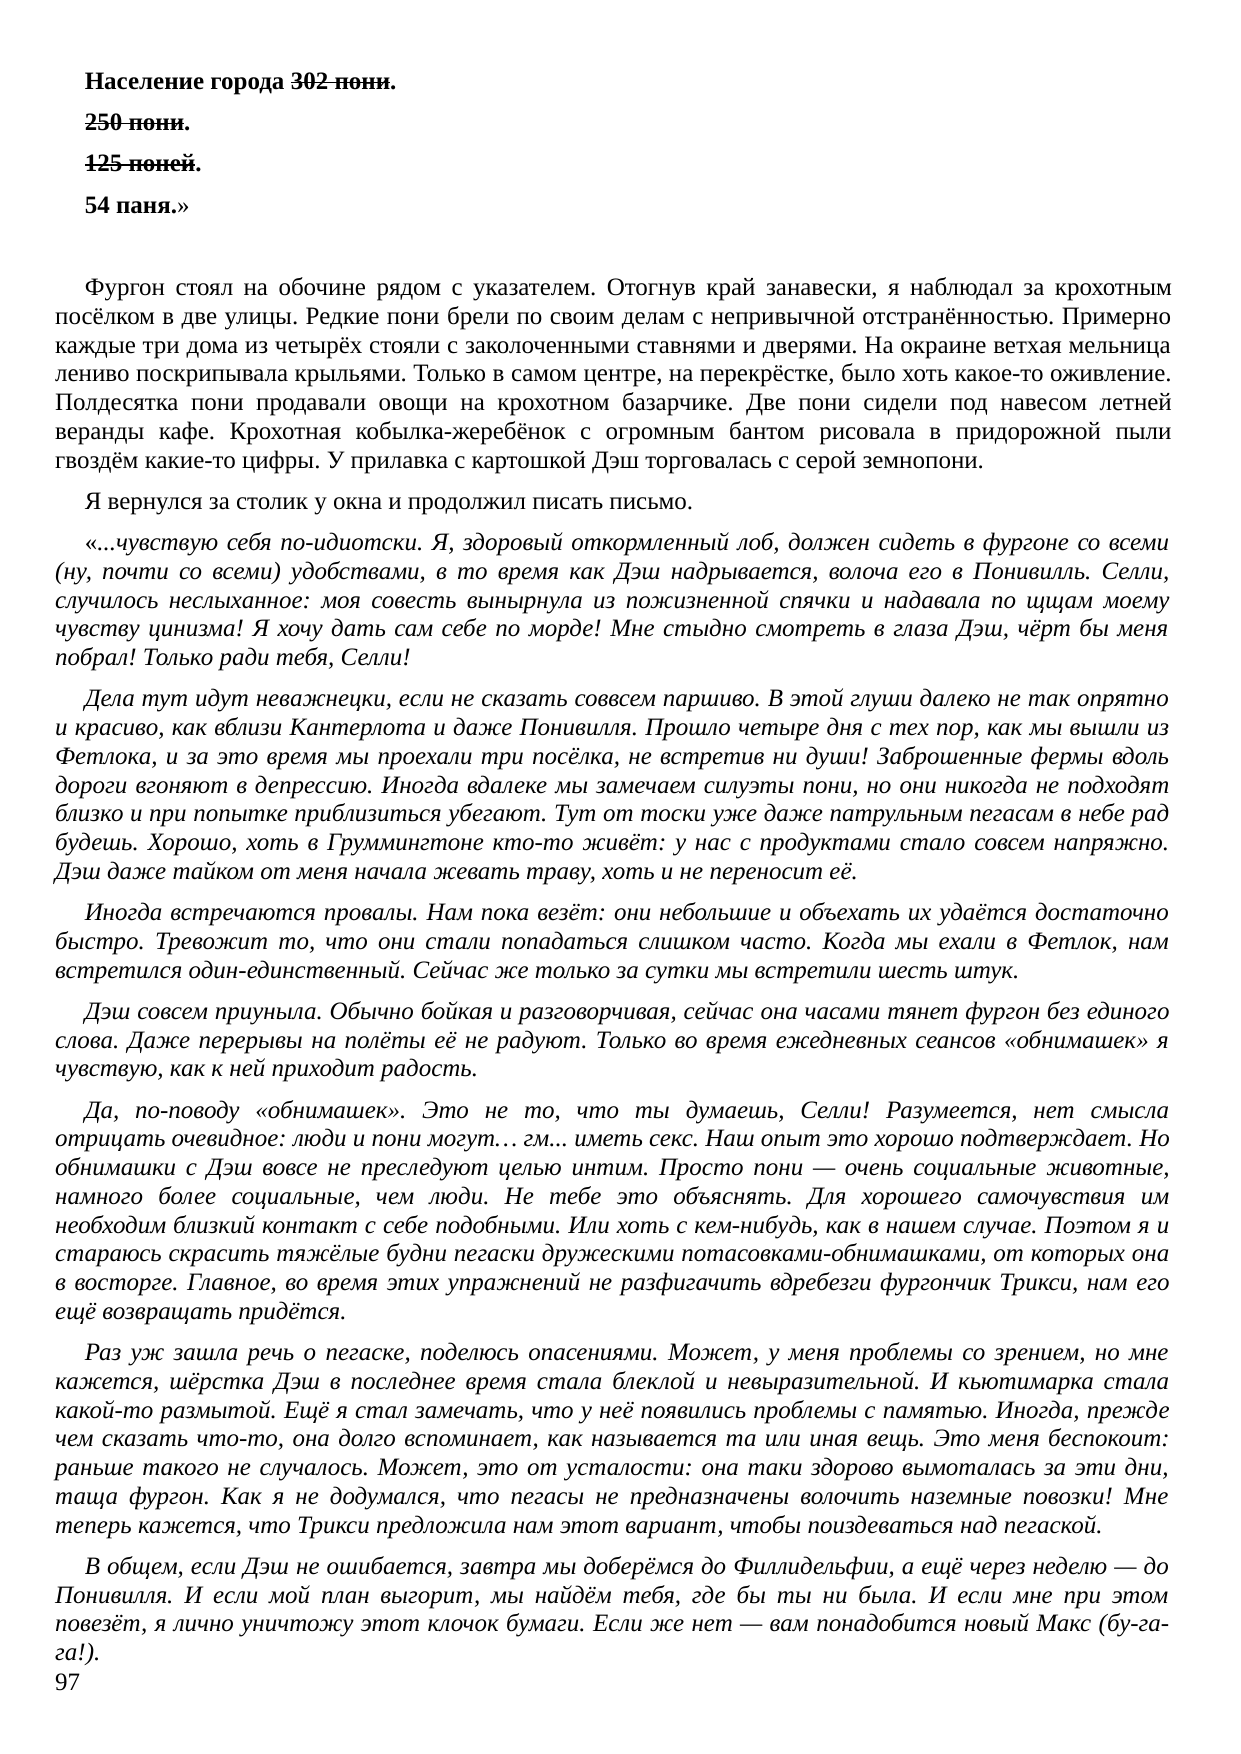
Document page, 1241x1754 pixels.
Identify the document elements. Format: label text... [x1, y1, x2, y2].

text 250 пони. [55, 107, 1173, 136]
text В общем, если Дэш не ошибается, завтра мы доберёмся до Филлидельфии, а ещё через неделю — до Понивилля. И если мой план выгорит, мы найдём тебя, где бы ты ни была. И если мне при этом повезёт, я лично уничтожу этот клочок бумаги. Если же нет — вам понадобится новый Макс (бу-га-га!). [55, 1551, 1173, 1666]
text 54 паня.» [55, 190, 1173, 218]
text Население города 302 пони. [55, 66, 1173, 95]
text Иногда встречаются провалы. Нам пока везёт: они небольшие и объехать их удаётся достаточно быстро. Тревожит то, что они стали попадаться слишком часто. Когда мы ехали в Фетлок, нам встретился один-единственный. Сейчас же только за сутки мы встретили шесть штук. [55, 897, 1173, 983]
text Фургон стоял на обочине рядом с указателем. Отогнув край занавески, я наблюдал за крохотным посёлком в две улицы. Редкие пони брели по своим делам с непривычной отстранённостью. Примерно каждые три дома из четырёх стояли с заколоченными ставнями и дверями. На окраине ветхая мельница лениво поскрипывала крыльями. Только в самом центре, на перекрёстке, было хоть какое-то оживление. Полдесятка пони продавали овощи на крохотном базарчике. Две пони сидели под навесом летней веранды кафе. Крохотная кобылка-жеребёнок с огромным бантом рисовала в придорожной пыли гвоздём какие-то цифры. У прилавка с картошкой Дэш торговалась с серой земнопони. [55, 272, 1173, 473]
text «...чувствую себя по-идиотски. Я, здоровый откормленный лоб, должен сидеть в фургоне со всеми (ну, почти со всеми) удобствами, в то время как Дэш надрывается, волоча его в Понивилль. Селли, случилось неслыханное: моя совесть вынырнула из пожизненной спячки и надавала по щщам моему чувству цинизма! Я хочу дать сам себе по морде! Мне стыдно смотреть в глаза Дэш, чёрт бы меня побрал! Только ради тебя, Селли! [55, 527, 1173, 671]
text Раз уж зашла речь о пегаске, поделюсь опасениями. Может, у меня проблемы со зрением, но мне кажется, шёрстка Дэш в последнее время стала блеклой и невыразительной. И кьютимарка стала какой-то размытой. Ещё я стал замечать, что у неё появились проблемы с памятью. Иногда, прежде чем сказать что-то, она долго вспоминает, как называется та или иная вещь. Это меня беспокоит: раньше такого не случалось. Может, это от усталости: она таки здорово вымоталась за эти дни, таща фургон. Как я не додумался, что пегасы не предназначены волочить наземные повозки! Мне теперь кажется, что Трикси предложила нам этот вариант, чтобы поиздеваться над пегаской. [55, 1337, 1173, 1538]
text 125 поней. [55, 148, 1173, 177]
text Дела тут идут неважнецки, если не сказать соввсем паршиво. В этой глуши далеко не так опрятно и красиво, как вблизи Кантерлота и даже Понивилля. Прошло четыре дня с тех пор, как мы вышли из Фетлока, и за это время мы проехали три посёлка, не встретив ни души! Заброшенные фермы вдоль дороги вгоняют в депрессию. Иногда вдалеке мы замечаем силуэты пони, но они никогда не подходят близко и при попытке приблизиться убегают. Тут от тоски уже даже патрульным пегасам в небе рад будешь. Хорошо, хоть в Груммингтоне кто-то живёт: у нас с продуктами стало совсем напряжно. Дэш даже тайком от меня начала жевать траву, хоть и не переносит её. [55, 683, 1173, 885]
text Да, по-поводу «обнимашек». Это не то, что ты думаешь, Селли! Разумеется, нет смысла отрицать очевидное: люди и пони могут… гм... иметь секс. Наш опыт это хорошо подтверждает. Но обнимашки с Дэш вовсе не преследуют целью интим. Просто пони — очень социальные животные, намного более социальные, чем люди. Не тебе это объяснять. Для хорошего самочувствия им необходим близкий контакт с себе подобными. Или хоть с кем-нибудь, как в нашем случае. Поэтом я и стараюсь скрасить тяжёлые будни пегаски дружескими потасовками-обнимашками, от которых она в восторге. Главное, во время этих упражнений не разфигачить вдребезги фургончик Трикси, нам его ещё возвращать придётся. [55, 1095, 1173, 1325]
text Я вернулся за столик у окна и продолжил писать письмо. [55, 486, 1173, 515]
text Дэш совсем приуныла. Обычно бойкая и разговорчивая, сейчас она часами тянет фургон без единого слова. Даже перерывы на полёты её не радуют. Только во время ежедневных сеансов «обнимашек» я чувствую, как к ней приходит радость. [55, 996, 1173, 1082]
